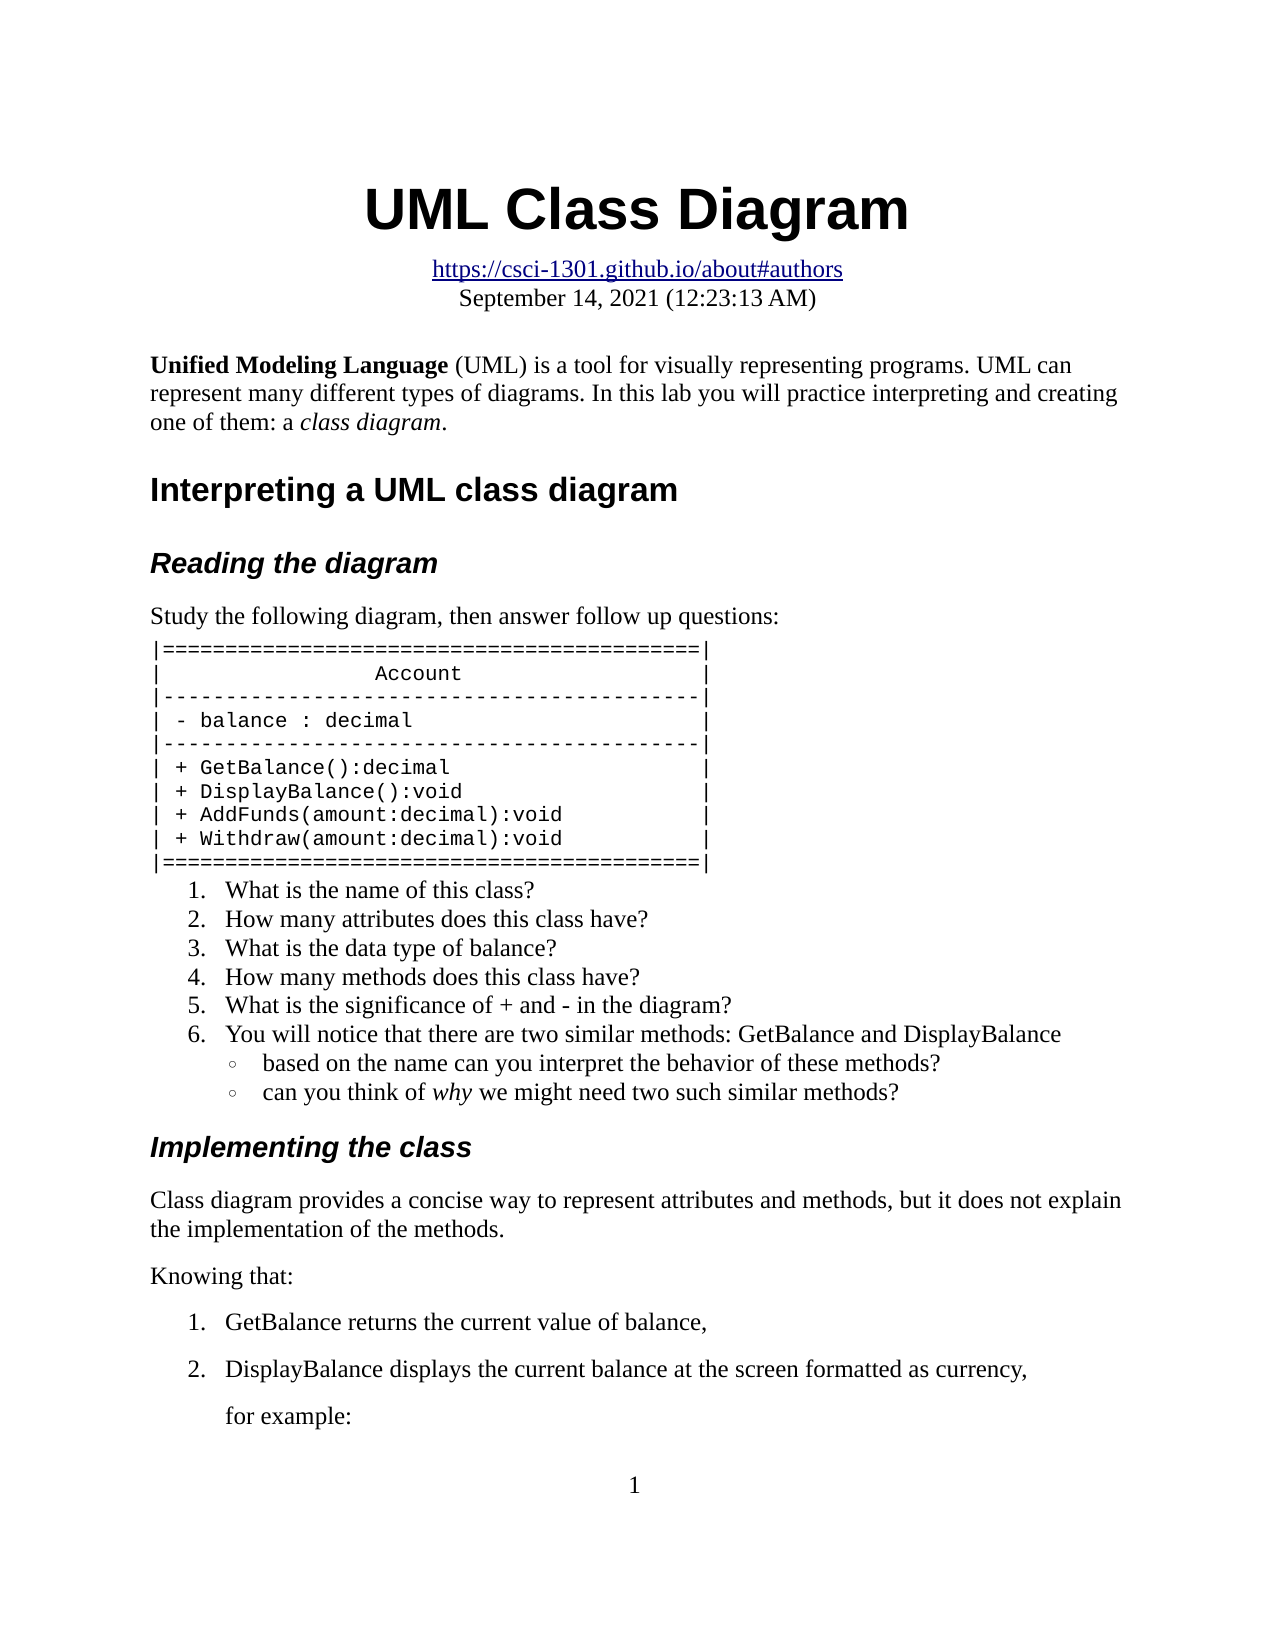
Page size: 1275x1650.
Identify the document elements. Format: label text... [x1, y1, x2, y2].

subtitle Interpreting a UML class diagram [150, 470, 1125, 509]
list What is the significance of + and - in the diagram? [187, 990, 1125, 1019]
list based on the name can you interpret the behavior of these methods? [225, 1048, 1125, 1077]
subtitle Reading the diagram [150, 546, 1125, 580]
title UML Class Diagram [150, 175, 1125, 242]
text Unified Modeling Language (UML) is a tool for visually representing programs. UML can represent many different types of diagrams. In this lab you will practice interpreting and creating one of them: a class diagram. [150, 350, 1125, 436]
text |-------------------------------------------| [150, 686, 1125, 710]
text https://csci-1301.github.io/about#authors [150, 254, 1125, 283]
list for example: [187, 1401, 1125, 1429]
list How many methods does this class have? [187, 962, 1125, 990]
text Study the following diagram, then answer follow up questions: [150, 601, 1125, 630]
list can you think of why we might need two such similar methods? [225, 1077, 1125, 1105]
list How many attributes does this class have? [187, 904, 1125, 933]
text | + GetBalance():decimal | [150, 757, 1125, 781]
text | Account | [150, 662, 1125, 686]
text Class diagram provides a concise way to represent attributes and methods, but it does not explain the implementation of the methods. [150, 1185, 1125, 1243]
text | - balance : decimal | [150, 710, 1125, 733]
text |===========================================| [150, 852, 1125, 875]
text September 14, 2021 (12:23:13 AM) [150, 283, 1125, 312]
subtitle Implementing the class [150, 1130, 1125, 1164]
text |===========================================| [150, 639, 1125, 662]
list You will notice that there are two similar methods: GetBalance and DisplayBalance [187, 1019, 1125, 1048]
list GetBalance returns the current value of balance, [187, 1307, 1125, 1336]
text Knowing that: [150, 1261, 1125, 1289]
list DisplayBalance displays the current balance at the screen formatted as currency, [187, 1354, 1125, 1383]
list What is the data type of balance? [187, 933, 1125, 962]
list What is the name of this class? [187, 875, 1125, 904]
text |-------------------------------------------| [150, 733, 1125, 757]
text | + AddFunds(amount:decimal):void | [150, 804, 1125, 828]
text | + Withdraw(amount:decimal):void | [150, 828, 1125, 852]
text | + DisplayBalance():void | [150, 781, 1125, 804]
